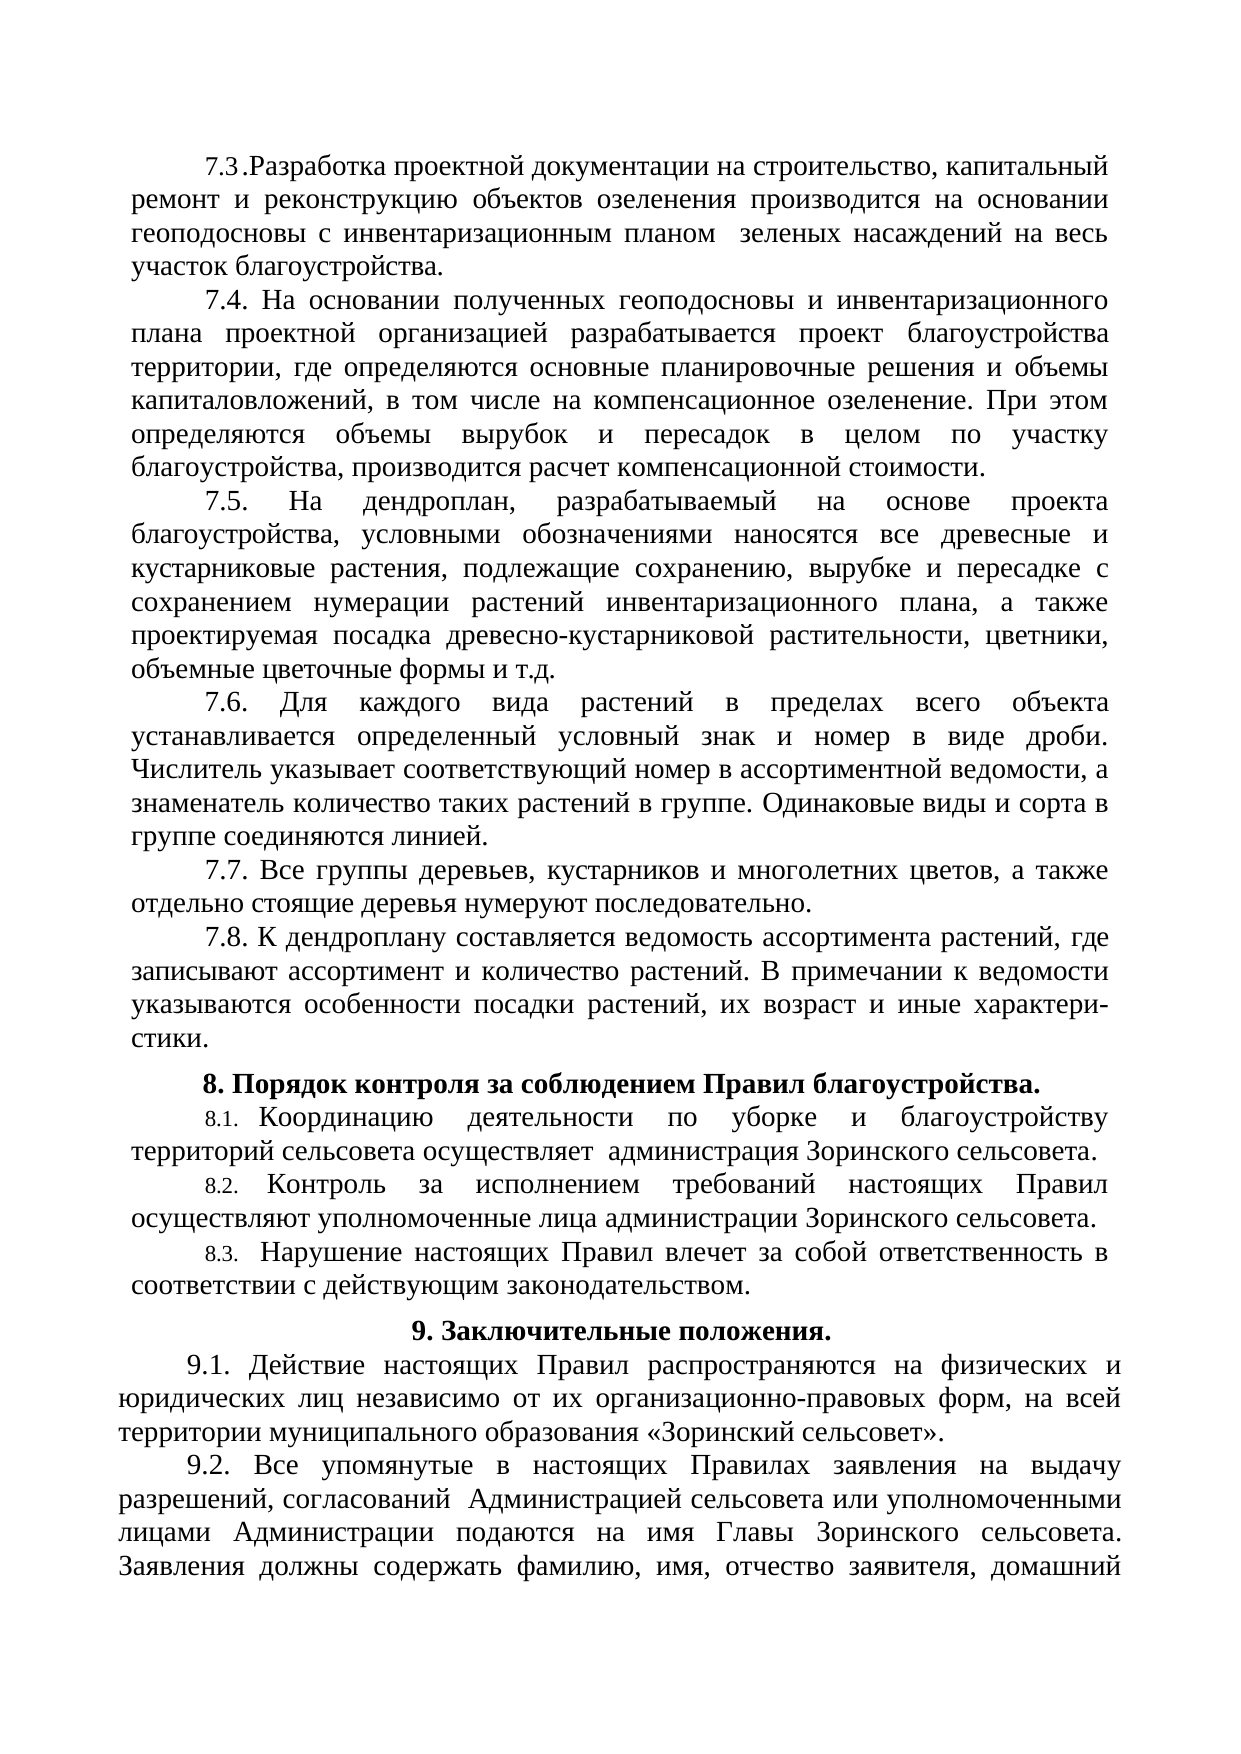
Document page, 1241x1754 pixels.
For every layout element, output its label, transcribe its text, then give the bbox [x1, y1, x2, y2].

list Все группы деревьев, кустарников и многолетних цветов, а также отдельно стоящие деревья нумеруют последовательно. [131, 852, 1109, 919]
list Нарушение настоящих Правил влечет за собой ответственность в соответствии с действующим законодательством. [131, 1234, 1109, 1301]
text 9.1. Действие настоящих Правил распространяются на физических и юридических лиц независимо от их организационно-правовых форм, на всей территории муниципального образования «Зоринский сельсовет». [118, 1347, 1122, 1447]
list Для каждого вида растений в пределах всего объекта устанавливается определенный условный знак и номер в виде дроби. Числитель указывает соответствующий номер в ассортиментной ведомости, а знаменатель количество таких растений в группе. Одинаковые виды и сорта в группе соединяются линией. [131, 684, 1109, 852]
subtitle Порядок контроля за соблюдением Правил благоустройства. [202, 1066, 1122, 1099]
text 9.2. Все упомянутые в настоящих Правилах заявления на выдачу разрешений, согласований Администрацией сельсовета или уполномоченными лицами Администрации подаются на имя Главы Зоринского сельсовета. Заявления должны содержать фамилию, имя, отчество заявителя, домашний [118, 1447, 1122, 1582]
list На основании полученных геоподосновы и инвентаризационного плана проектной организацией разрабатывается проект благоустройства территории, где определяются основные планировочные решения и объемы капиталовложений, в том числе на компенсационное озеленение. При этом определяются объемы вырубок и пересадок в целом по участку благоустройства, производится расчет компенсационной стоимости. [131, 282, 1109, 483]
list .Разработка проектной документации на строительство, капитальный ремонт и реконструкцию объектов озеленения производится на основании геоподосновы с инвентаризационным планом зеленых насаждений на весь участок благоустройства. [131, 148, 1109, 282]
list Контроль за исполнением требований настоящих Правил осуществляют уполномоченные лица администрации Зоринского сельсовета. [131, 1167, 1109, 1234]
list К дендроплану составляется ведомость ассортимента растений, где записывают ассортимент и количество растений. В примечании к ведомости указываются особенности посадки растений, их возраст и иные характери- стики. [131, 919, 1109, 1053]
list На дендроплан, разрабатываемый на основе проекта благоустройства, условными обозначениями наносятся все древесные и кустарниковые растения, подлежащие сохранению, вырубке и пересадке с сохранением нумерации растений инвентаризационного плана, а также проектируемая посадка древесно-кустарниковой растительности, цветники, объемные цветочные формы и т.д. [131, 483, 1109, 684]
list Координацию деятельности по уборке и благоустройству территорий сельсовета осуществляет администрация Зоринского сельсовета. [131, 1099, 1109, 1167]
subtitle Заключительные положения. [411, 1313, 1122, 1347]
